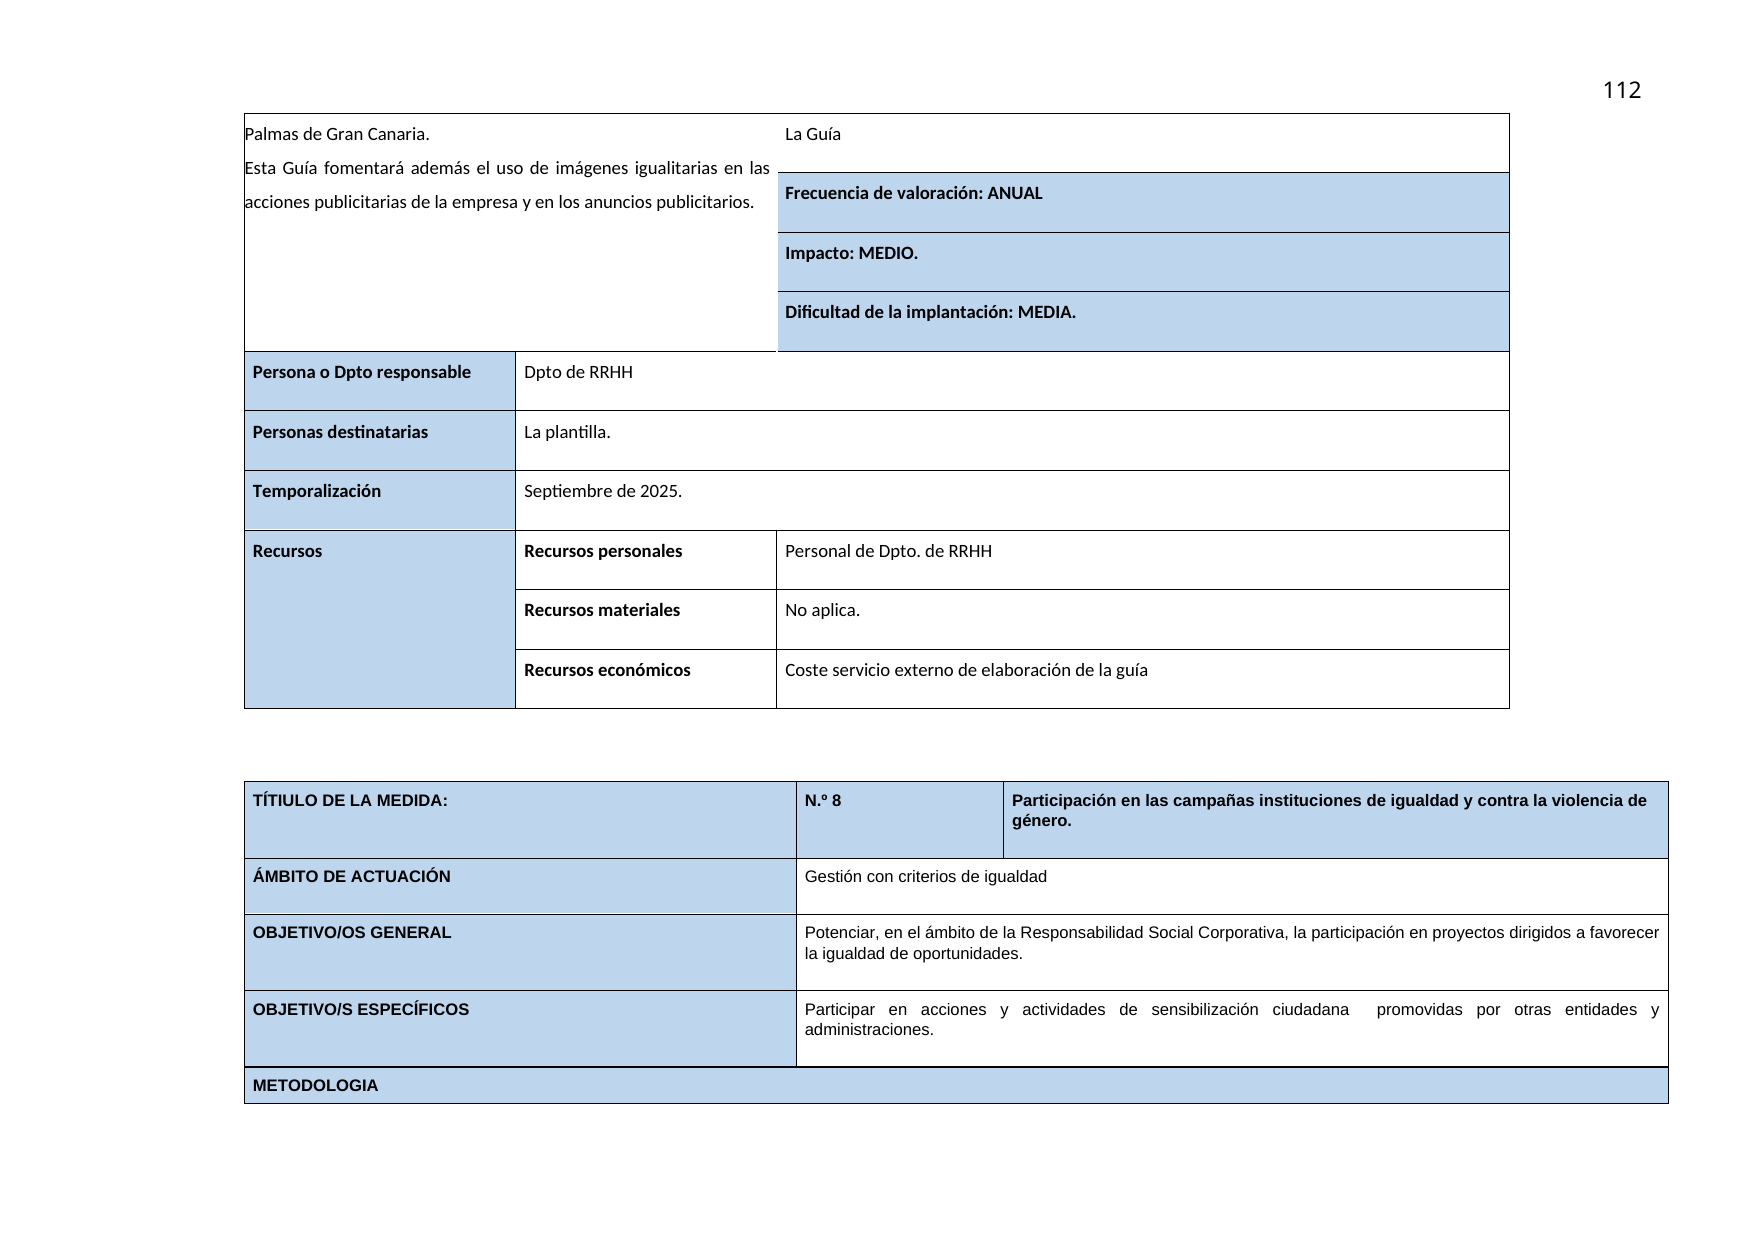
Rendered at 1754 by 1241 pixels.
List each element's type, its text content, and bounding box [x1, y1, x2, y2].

table_cell Dpto de RRHH [516, 352, 1509, 410]
table_cell Dificultad de la implantación: MEDIA. [778, 292, 1509, 351]
table_cell Persona o Dpto responsable [245, 352, 515, 410]
table_cell La Guía [778, 114, 1509, 172]
table_cell La plantilla. [516, 411, 1509, 470]
table_header Participación en las campañas instituciones de igualdad y contra la violencia de género. [1004, 782, 1668, 858]
table_header N.º 8 [797, 782, 1003, 858]
table_cell Recursos personales [516, 531, 776, 589]
table_cell METODOLOGIA [245, 1068, 1668, 1103]
table_cell OBJETIVO/S ESPECÍFICOS [245, 991, 796, 1066]
table_cell OBJETIVO/OS GENERAL [245, 915, 796, 990]
table_header TÍTIULO DE LA MEDIDA: [245, 782, 796, 858]
table_cell Frecuencia de valoración: ANUAL [778, 173, 1509, 232]
table_cell Recursos materiales [516, 590, 776, 649]
table_cell Impacto: MEDIO. [778, 233, 1509, 291]
table_cell Temporalización [245, 471, 515, 529]
table_cell Participar en acciones y actividades de sensibilización ciudadana promovidas por otras entidades y administraciones. [797, 991, 1668, 1066]
table_cell Coste servicio externo de elaboración de la guía [777, 650, 1509, 708]
table_cell Septiembre de 2025. [516, 471, 1509, 529]
table_cell Recursos [245, 531, 515, 708]
table_cell Gestión con criterios de igualdad [797, 859, 1668, 913]
table_cell Potenciar, en el ámbito de la Responsabilidad Social Corporativa, la participación en proyectos dirigidos a favorecer la igualdad de oportunidades. [797, 915, 1668, 990]
table_cell Recursos económicos [516, 650, 776, 708]
table_cell Personas destinatarias [245, 411, 515, 470]
table_cell Personal de Dpto. de RRHH [777, 531, 1509, 589]
table_cell ÁMBITO DE ACTUACIÓN [245, 859, 796, 913]
table_cell No aplica. [777, 590, 1509, 649]
